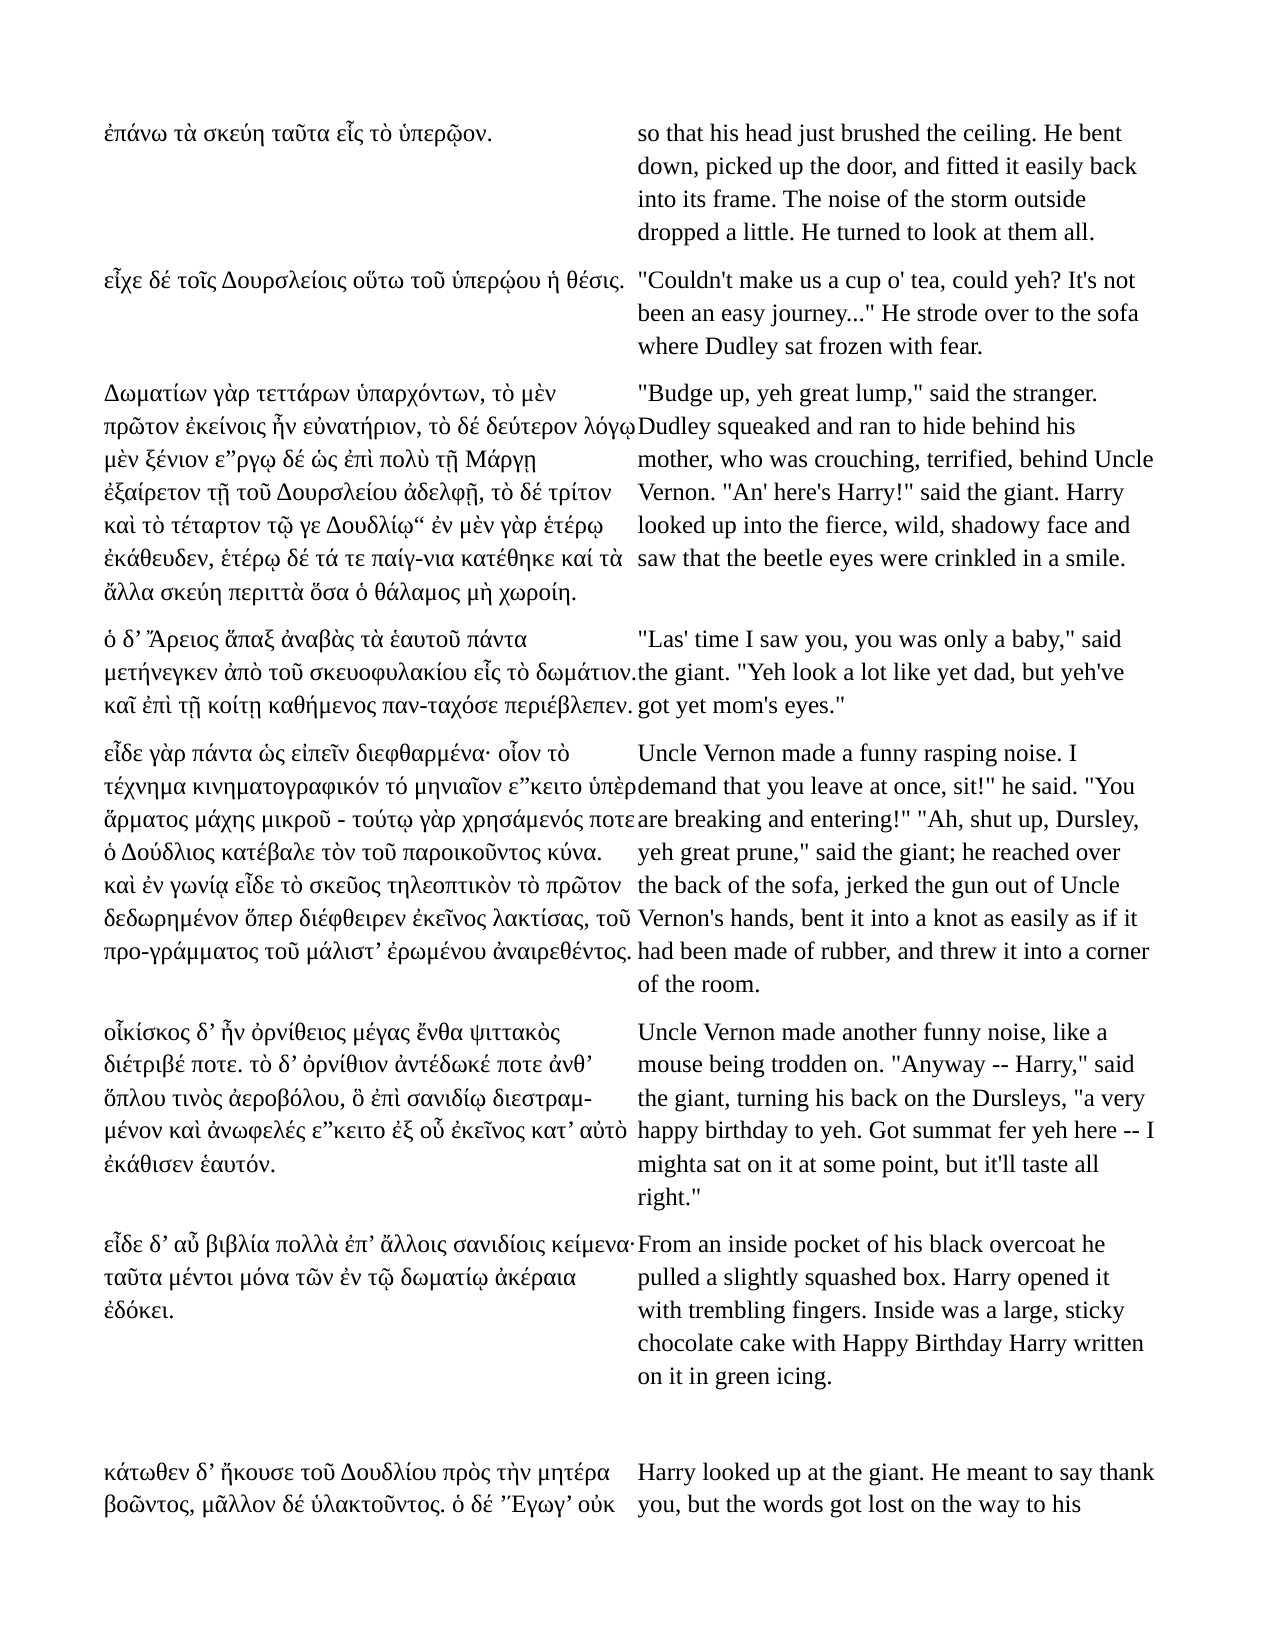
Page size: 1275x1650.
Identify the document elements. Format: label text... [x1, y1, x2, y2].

table_cell ἐπάνω τὰ σκεύη ταῦτα εἷς τὸ ὑπερῷον. [104, 118, 637, 265]
table_cell Harry looked up at the giant. He meant to say thank you, but the words got lost on the way to his [638, 1457, 1157, 1518]
table_cell [104, 1409, 637, 1457]
table_cell Δωματίων γὰρ τεττάρων ὑπαρχόντων, τὸ μὲν πρῶτον ἐκείνοις ἦν εὐνατήριον, τὸ δέ δεύτερον λόγῳ μὲν ξένιον ε”ργῳ δέ ὡς ἐπὶ πολὺ τῇ Μάργῃ ἐξαίρετον τῇ τοῦ Δουρσλείου ἀδελφῇ, τὸ δέ τρίτον καὶ τὸ τέταρτον τῷ γε Δουδλίῳ“ ἐν μὲν γὰρ ἑτέρῳ ἐκάθευδεν, ἑτέρῳ δέ τά τε παίγ-νια κατέθηκε καί τὰ ἄλλα σκεύη περιττὰ ὅσα ὁ θάλαμος μὴ χωροίη. [104, 379, 637, 624]
table_cell οἷκίσκος δ’ ἦν ὀρνίθειος μέγας ἔνθα ψιττακὸς διέτριβέ ποτε. τὸ δ’ ὀρνίθιον ἀντέδωκέ ποτε ἀνθ’ ὅπλου τινὸς ἀεροβόλου, ὃ ἐπὶ σανιδίῳ διεστραμ-μένον καὶ ἀνωφελές ε”κειτο ἐξ οὗ ἐκεῖνος κατ’ αὐτὸ ἐκάθισεν ἑαυτόν. [104, 1017, 637, 1229]
table_cell From an inside pocket of his black overcoat he pulled a slightly squashed box. Harry opened it with trembling fingers. Inside was a large, sticky chocolate cake with Happy Birthday Harry written on it in green icing. [638, 1229, 1157, 1409]
table_cell "Las' time I saw you, you was only a baby," said the giant. "Yeh look a lot like yet dad, but yeh've got yet mom's eyes." [638, 624, 1157, 738]
table_cell "Budge up, yeh great lump," said the stranger. Dudley squeaked and ran to hide behind his mother, who was crouching, terrified, behind Uncle Vernon. "An' here's Harry!" said the giant. Harry looked up into the fierce, wild, shadowy face and saw that the beetle eyes were crinkled in a smile. [638, 379, 1157, 624]
table_cell so that his head just brushed the ceiling. He bent down, picked up the door, and fitted it easily back into its frame. The noise of the storm outside dropped a little. He turned to look at them all. [638, 118, 1157, 265]
table_cell [638, 1409, 1157, 1457]
table_cell εἶχε δέ τοῖς Δουρσλείοις οὕτω τοῦ ὑπερῴου ἡ θέσις. [104, 265, 637, 378]
table_cell Uncle Vernon made a funny rasping noise. I demand that you leave at once, sit!" he said. "You are breaking and entering!" "Ah, shut up, Dursley, yeh great prune," said the giant; he reached over the back of the sofa, jerked the gun out of Uncle Vernon's hands, bent it into a knot as easily as if it had been made of rubber, and threw it into a corner of the room. [638, 738, 1157, 1017]
table_cell ὁ δ’ Ἄρειος ἅπαξ ἀναβὰς τὰ ἑαυτοῦ πάντα μετήνεγκεν ἀπὸ τοῦ σκευοφυλακίου εἷς τὸ δωμάτιον. καῖ ἐπὶ τῇ κοίτῃ καθήμενος παν-ταχόσε περιέβλεπεν. [104, 624, 637, 738]
table_cell Uncle Vernon made another funny noise, like a mouse being trodden on. "Anyway -- Harry," said the giant, turning his back on the Dursleys, "a very happy birthday to yeh. Got summat fer yeh here -- I mighta sat on it at some point, but it'll taste all right." [638, 1017, 1157, 1229]
table_cell εἶδε γὰρ πάντα ὡς εἰπεῖν διεφθαρμένα· οἷον τὸ τέχνημα κινηματογραφικόν τό μηνιαῖον ε”κειτο ὑπὲρ ἅρματος μάχης μικροῦ - τούτῳ γὰρ χρησάμενός ποτε ὁ Δούδλιος κατέβαλε τὸν τοῦ παροικοῦντος κύνα. καὶ ἐν γωνίᾳ εἶδε τὸ σκεῦος τηλεοπτικὸν τὸ πρῶτον δεδωρημένον ὅπερ διέφθειρεν ἐκεῖνος λακτίσας, τοῦ προ-γράμματος τοῦ μάλιστ’ ἐρωμένου ἀναιρεθέντος. [104, 738, 637, 1017]
table_cell εἶδε δ’ αὖ βιβλία πολλὰ ἐπ’ ἄλλοις σανιδίοις κείμενα· ταῦτα μέντοι μόνα τῶν ἐν τῷ δωματίῳ ἀκέραια ἐδόκει. [104, 1229, 637, 1409]
table_cell "Couldn't make us a cup o' tea, could yeh? It's not been an easy journey..." He strode over to the sofa where Dudley sat frozen with fear. [638, 265, 1157, 378]
table_cell κάτωθεν δ’ ἤκουσε τοῦ Δουδλίου πρὸς τὴν μητέρα βοῶντος, μᾶλλον δέ ὑλακτοῦντος. ὁ δέ ’Έγωγ’ οὐκ [104, 1457, 637, 1518]
